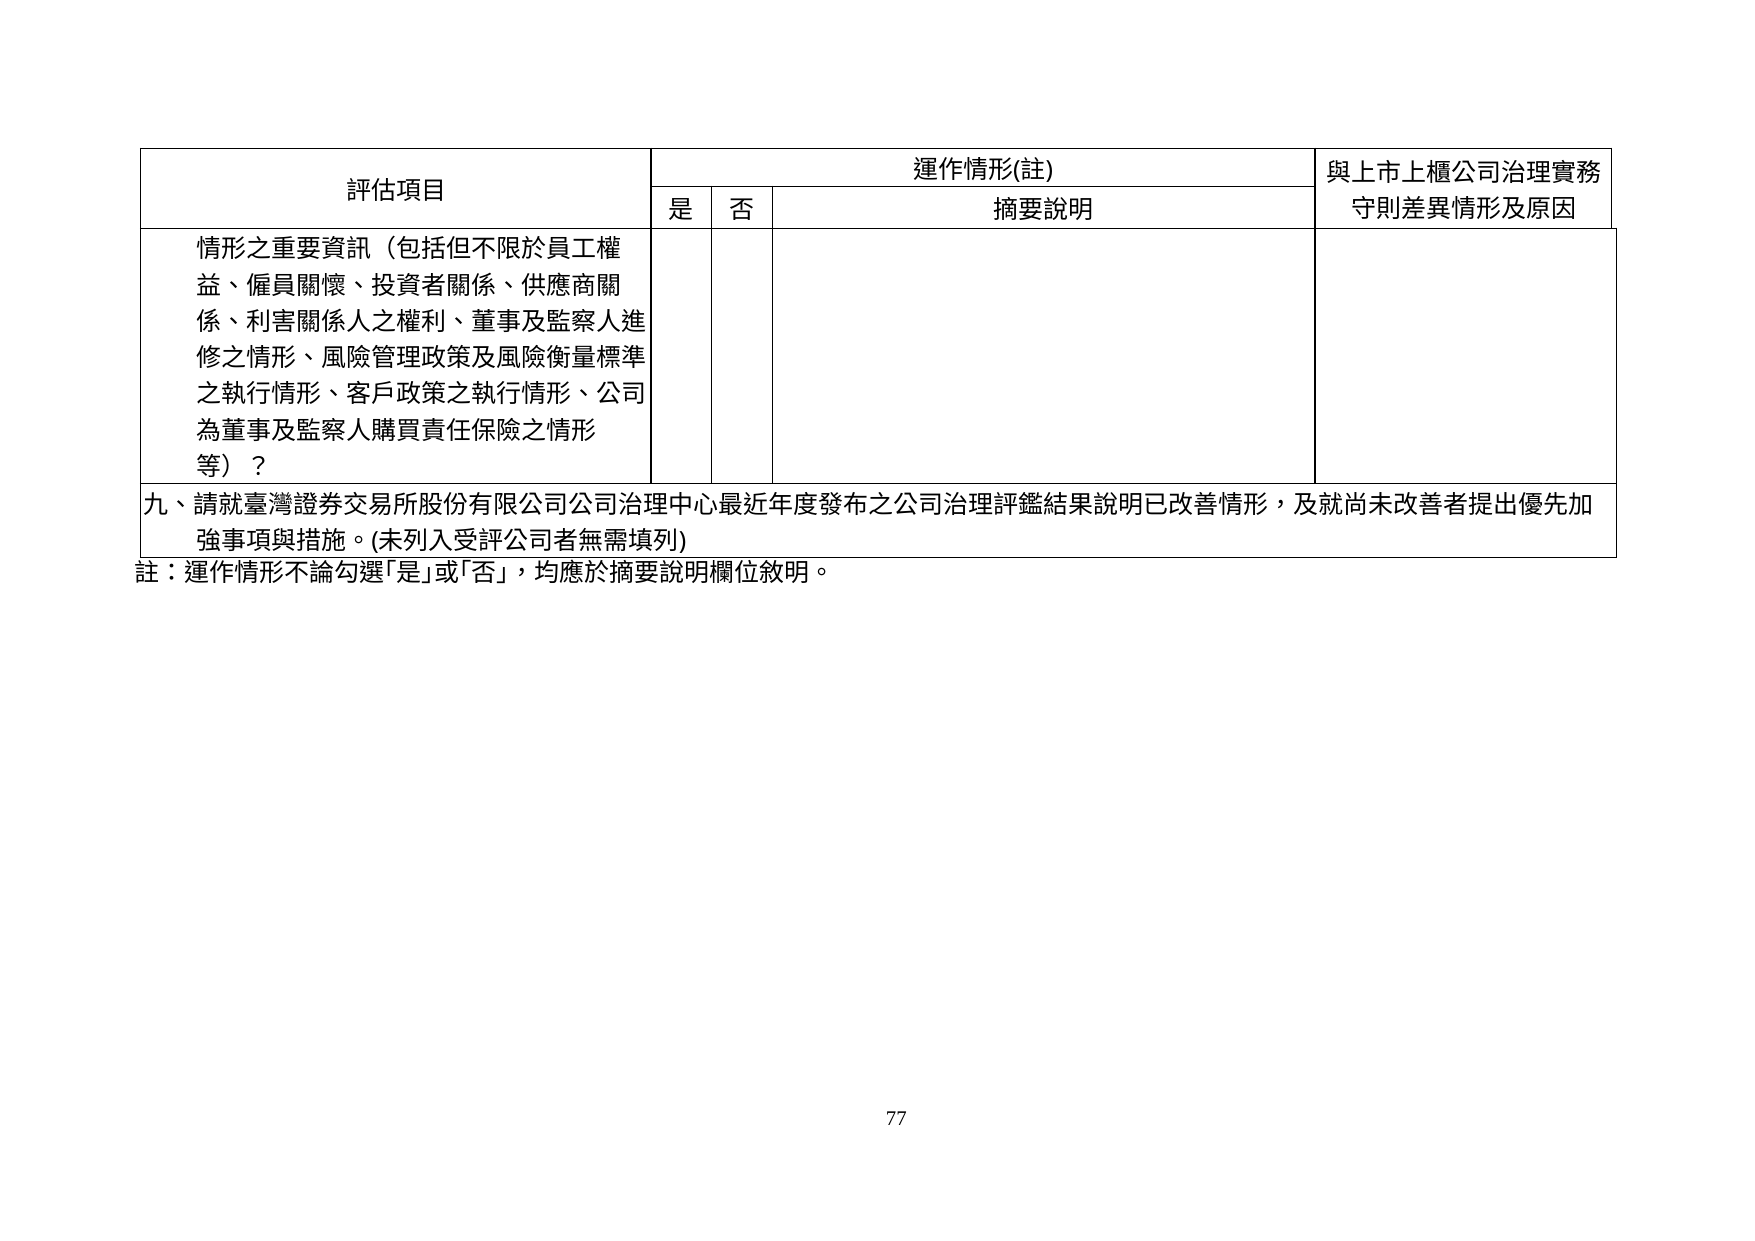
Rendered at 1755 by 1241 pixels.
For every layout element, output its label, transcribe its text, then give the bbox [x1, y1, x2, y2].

table_cell 情形之重要資訊（包括但不限於員工權益、僱員關懷、投資者關係、供應商關係、利害關係人之權利、董事及監察人進修之情形、風險管理政策及風險衡量標準之執行情形、客戶政策之執行情形、公司為董事及監察人購買責任保險之情形等）？ [141, 229, 650, 483]
table_cell 否 [712, 187, 772, 227]
table_cell 九、請就臺灣證券交易所股份有限公司公司治理中心最近年度發布之公司治理評鑑結果說明已改善情形，及就尚未改善者提出優先加強事項與措施。(未列入受評公司者無需填列) [141, 484, 1616, 557]
table_header 運作情形(註) [652, 149, 1314, 186]
table_header [1612, 148, 1616, 186]
table_cell [1316, 229, 1616, 483]
table_header 與上市上櫃公司治理實務守則差異情形及原因 [1316, 149, 1611, 227]
table_header 評估項目 [141, 149, 650, 227]
table_cell 摘要說明 [773, 187, 1314, 227]
table_cell [652, 229, 711, 483]
text 註：運作情形不論勾選｢是｣或｢否｣，均應於摘要說明欄位敘明。 [75, 558, 1717, 587]
table_cell [712, 229, 772, 483]
table_cell 是 [652, 187, 711, 227]
table_cell [1612, 186, 1616, 227]
table_cell [773, 229, 1314, 483]
